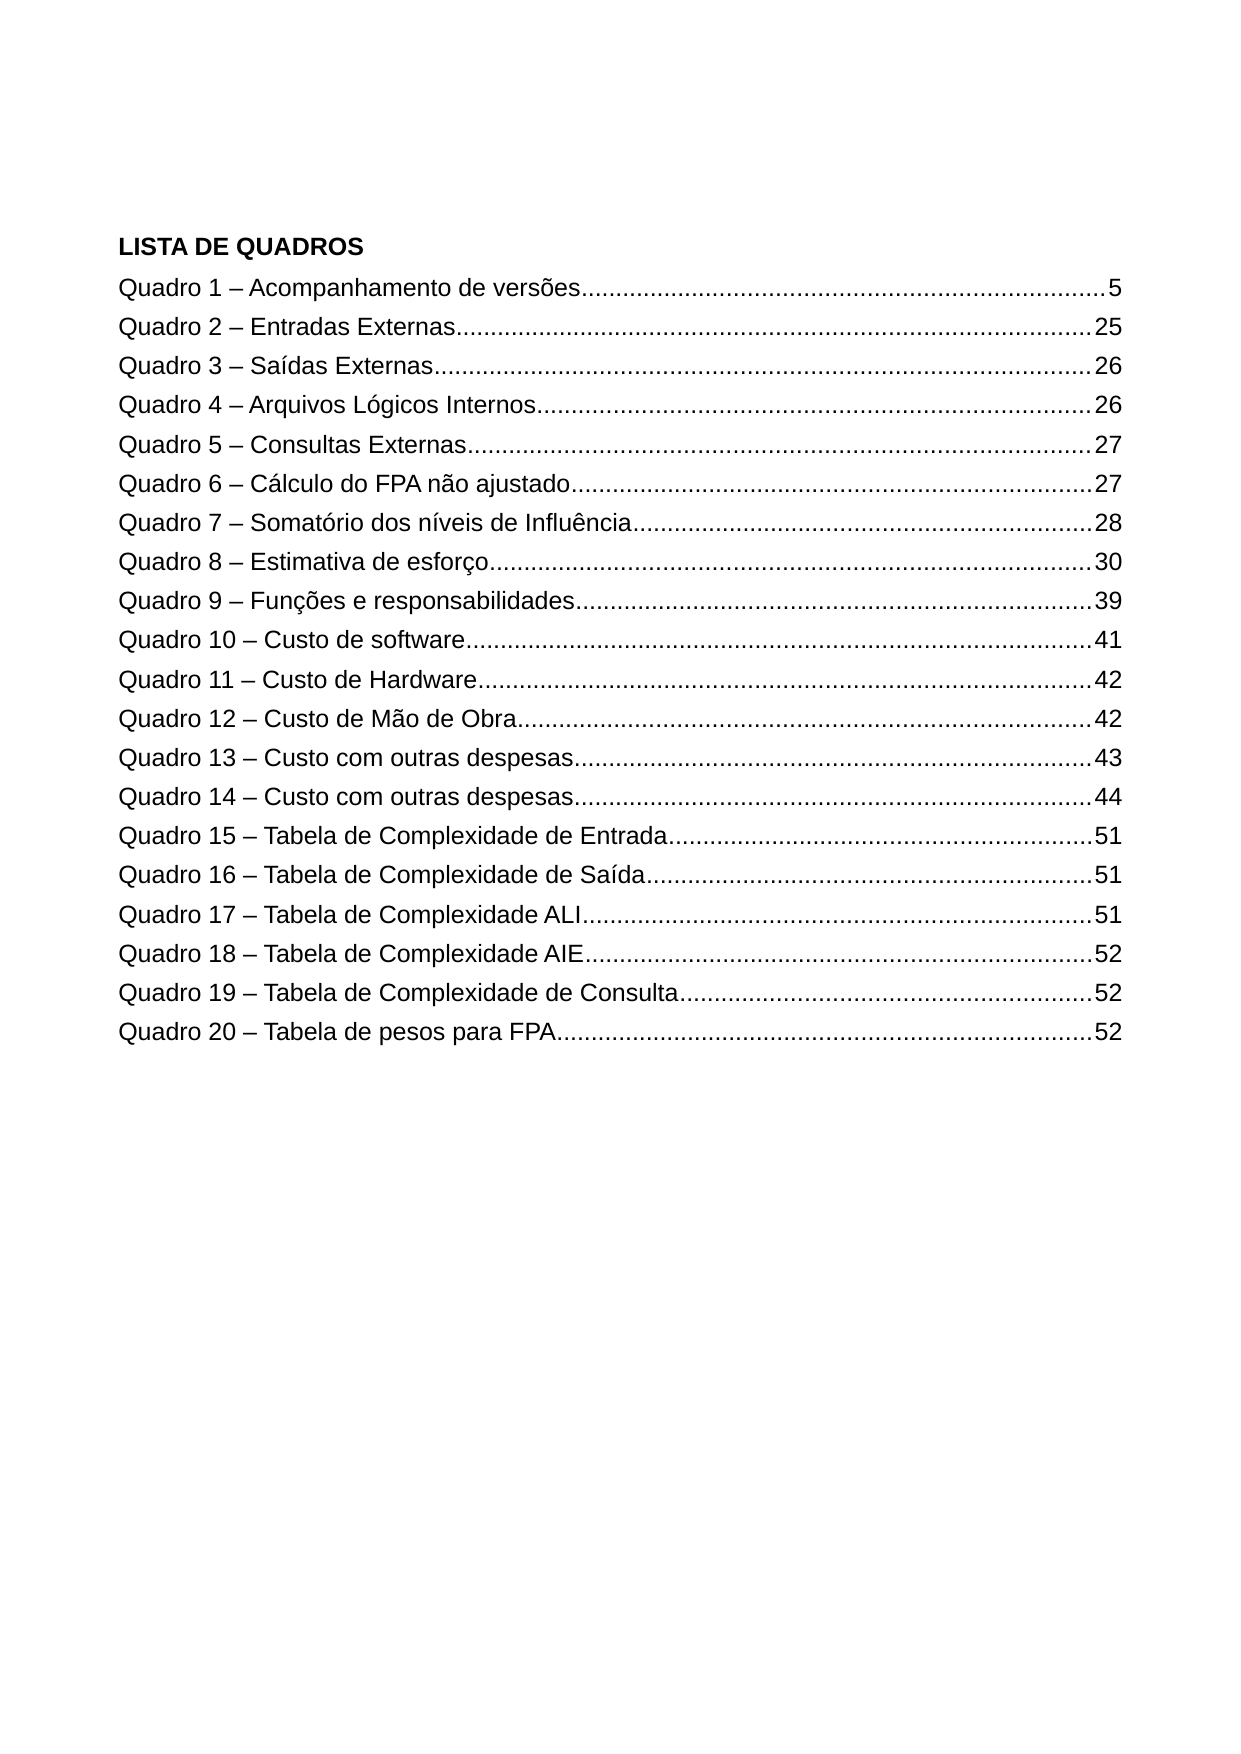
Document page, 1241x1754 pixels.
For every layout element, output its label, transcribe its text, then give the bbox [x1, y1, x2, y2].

text Quadro 16 – Tabela de Complexidade de Saída 51 [118, 860, 1122, 889]
text Quadro 9 – Funções e responsabilidades 39 [118, 586, 1122, 615]
text Quadro 6 – Cálculo do FPA não ajustado 27 [118, 469, 1122, 497]
text Quadro 13 – Custo com outras despesas 43 [118, 743, 1122, 772]
text Quadro 19 – Tabela de Complexidade de Consulta 52 [118, 978, 1122, 1007]
subtitle LISTA DE QUADROS [118, 232, 1122, 260]
text Quadro 17 – Tabela de Complexidade ALI 51 [118, 899, 1122, 928]
text Quadro 12 – Custo de Mão de Obra 42 [118, 704, 1122, 732]
text Quadro 8 – Estimativa de esforço 30 [118, 547, 1122, 576]
text Quadro 2 – Entradas Externas 25 [118, 312, 1122, 341]
text Quadro 7 – Somatório dos níveis de Influência 28 [118, 508, 1122, 537]
text Quadro 15 – Tabela de Complexidade de Entrada 51 [118, 821, 1122, 850]
text Quadro 5 – Consultas Externas 27 [118, 429, 1122, 458]
text Quadro 14 – Custo com outras despesas 44 [118, 782, 1122, 811]
text Quadro 4 – Arquivos Lógicos Internos 26 [118, 390, 1122, 419]
text Quadro 1 – Acompanhamento de versões 5 [118, 273, 1122, 302]
text Quadro 20 – Tabela de pesos para FPA 52 [118, 1017, 1122, 1046]
text Quadro 11 – Custo de Hardware 42 [118, 664, 1122, 693]
text Quadro 3 – Saídas Externas 26 [118, 351, 1122, 380]
text Quadro 18 – Tabela de Complexidade AIE 52 [118, 939, 1122, 967]
text Quadro 10 – Custo de software 41 [118, 625, 1122, 654]
